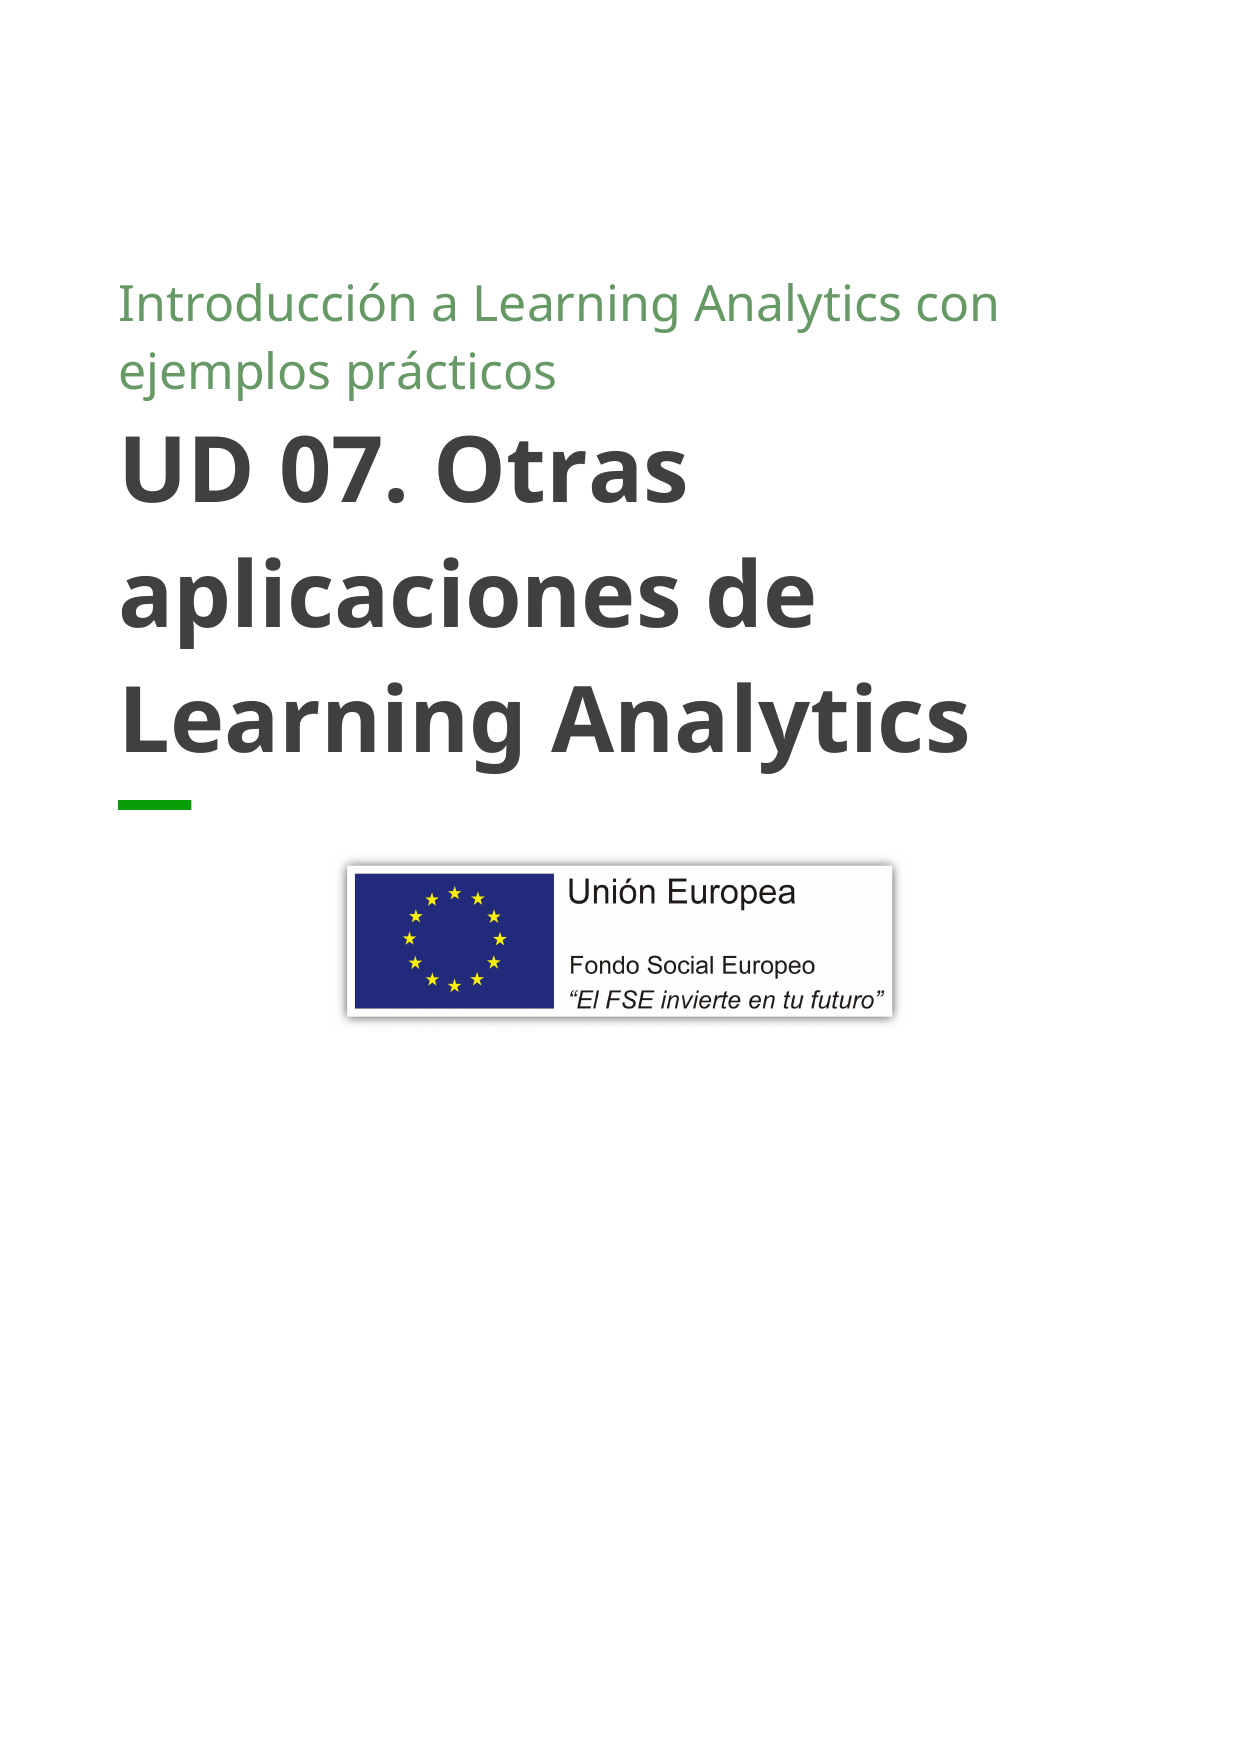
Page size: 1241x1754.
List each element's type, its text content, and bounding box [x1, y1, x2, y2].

picture [333, 852, 906, 1031]
picture [118, 800, 192, 810]
title Introducción a Learning Analytics con ejemplos prácticos UD 07. Otras aplicaciones de Learning Analytics [118, 268, 1122, 779]
